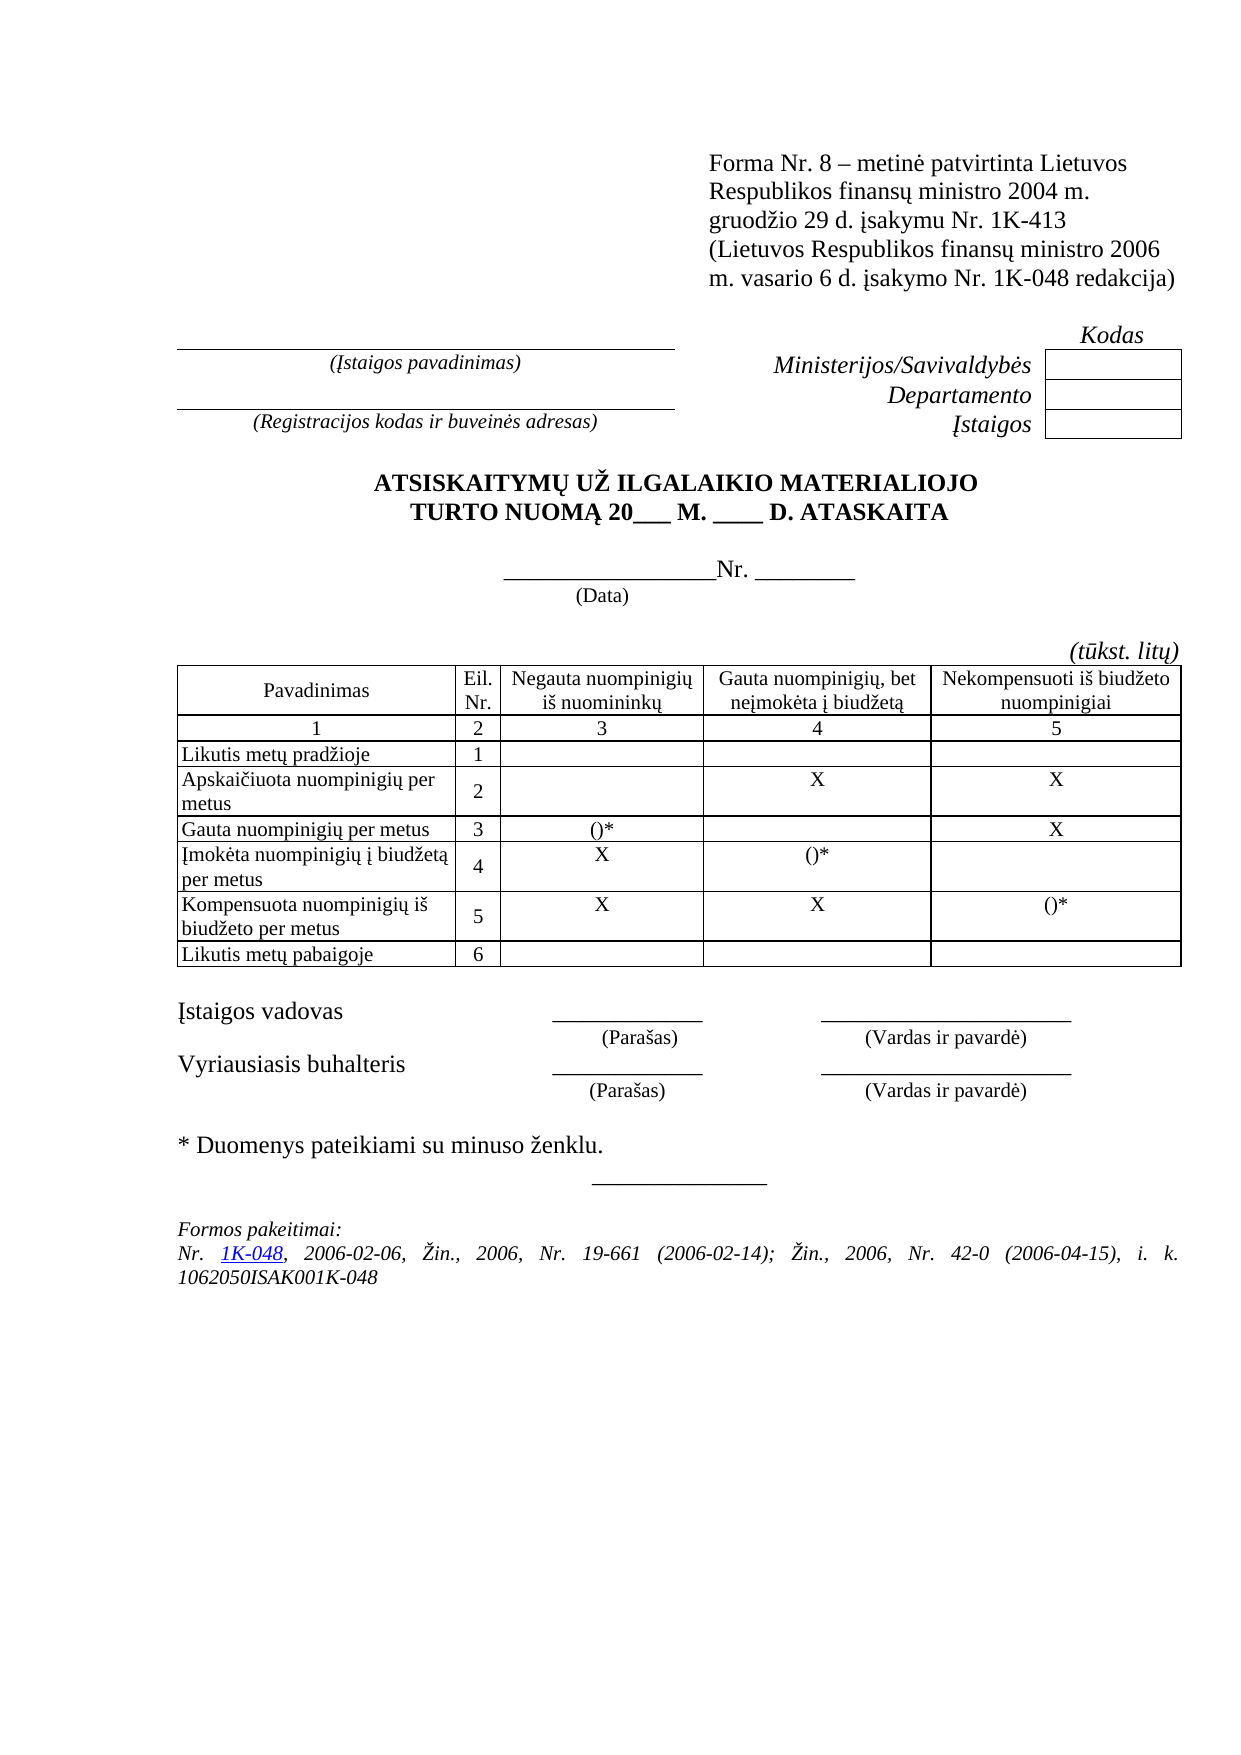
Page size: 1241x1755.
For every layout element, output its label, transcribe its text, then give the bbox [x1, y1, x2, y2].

table_cell Likutis metų pabaigoje [178, 942, 455, 966]
table_cell [1046, 380, 1181, 408]
table_cell Kompensuota nuompinigių iš biudžeto per metus [178, 892, 455, 940]
text gruodžio 29 d. įsakymu Nr. 1K-413 [177, 205, 1181, 234]
table_cell 5 [932, 716, 1180, 740]
table_cell ()* [932, 892, 1180, 940]
table_cell [1046, 350, 1181, 379]
table_cell [704, 817, 930, 841]
table_header Pavadinimas [178, 666, 455, 714]
text _________________Nr. ________ [177, 554, 1181, 583]
table_cell X [932, 767, 1180, 815]
table_cell [932, 742, 1180, 766]
table_cell (Įstaigos pavadinimas) [177, 350, 675, 379]
table_cell Įstaigos [675, 409, 1045, 438]
table_cell ()* [501, 817, 703, 841]
table_header Kodas [1045, 320, 1181, 349]
table_cell 3 [501, 716, 703, 740]
text Vyriausiasis buhalteris ____________ ____________________ [177, 1049, 1181, 1078]
text Nr. 1K-048, 2006-02-06, Žin., 2006, Nr. 19-661 (2006-02-14); Žin., 2006, Nr. 42-0 (2006-04-15), i. k. 1062050ISAK001K-048 [177, 1241, 1181, 1289]
table_cell 6 [456, 942, 500, 966]
text (tūkst. litų) [177, 636, 1181, 664]
table_cell [177, 379, 675, 408]
table_cell [501, 767, 703, 815]
text ______________ [177, 1159, 1181, 1188]
table_cell Departamento [675, 379, 1045, 408]
table_cell Apskaičiuota nuompinigių per metus [178, 767, 455, 815]
table_cell X [704, 767, 930, 815]
table_cell X [932, 817, 1180, 841]
text (Data) [177, 583, 1181, 607]
text Formos pakeitimai: [177, 1217, 1181, 1241]
table_cell 2 [456, 767, 500, 815]
table_cell 1 [456, 742, 500, 766]
text (Lietuvos Respublikos finansų ministro 2006 [177, 234, 1181, 263]
table_header Negauta nuompinigių iš nuomininkų [501, 666, 703, 714]
text (Parašas) (Vardas ir pavardė) [177, 1025, 1181, 1049]
table_cell [704, 942, 930, 966]
table_cell 1 [178, 716, 455, 740]
table_cell Gauta nuompinigių per metus [178, 817, 455, 841]
table_cell X [704, 892, 930, 940]
table_cell [501, 742, 703, 766]
table_cell 3 [456, 817, 500, 841]
text TURTO NUOMĄ 20___ M. ____ D. ATASKAITA [177, 497, 1181, 526]
table_header Nekompensuoti iš biudžeto nuompinigiai [932, 666, 1180, 714]
table_cell 5 [456, 892, 500, 940]
table_header [675, 320, 1045, 349]
table_cell 4 [456, 842, 500, 891]
table_cell [501, 942, 703, 966]
text * Duomenys pateikiami su minuso ženklu. [177, 1131, 1181, 1159]
table_cell Įmokėta nuompinigių į biudžetą per metus [178, 842, 455, 891]
table_cell [704, 742, 930, 766]
table_header [177, 320, 675, 349]
table_cell ()* [704, 842, 930, 891]
table_header Gauta nuompinigių, bet neįmokėta į biudžetą [704, 666, 930, 714]
text (Parašas) (Vardas ir pavardė) [177, 1078, 1181, 1102]
table_cell X [501, 842, 703, 891]
text m. vasario 6 d. įsakymo Nr. 1K-048 redakcija) [177, 263, 1181, 291]
table_cell 2 [456, 716, 500, 740]
text Įstaigos vadovas ____________ ____________________ [177, 996, 1181, 1025]
table_cell Ministerijos/Savivaldybės [675, 349, 1045, 379]
table_cell (Registracijos kodas ir buveinės adresas) [177, 410, 675, 438]
table_cell X [501, 892, 703, 940]
table_cell [932, 842, 1180, 891]
text ATSISKAITYMŲ UŽ ILGALAIKIO MATERIALIOJO [177, 468, 1181, 497]
table_cell [1046, 410, 1181, 438]
table_header Eil. Nr. [456, 666, 500, 714]
table_cell 4 [704, 716, 930, 740]
table_cell Likutis metų pradžioje [178, 742, 455, 766]
table_cell [932, 942, 1180, 966]
text Respublikos finansų ministro 2004 m. [177, 176, 1181, 205]
text Forma Nr. 8 – metinė patvirtinta Lietuvos [177, 148, 1181, 176]
